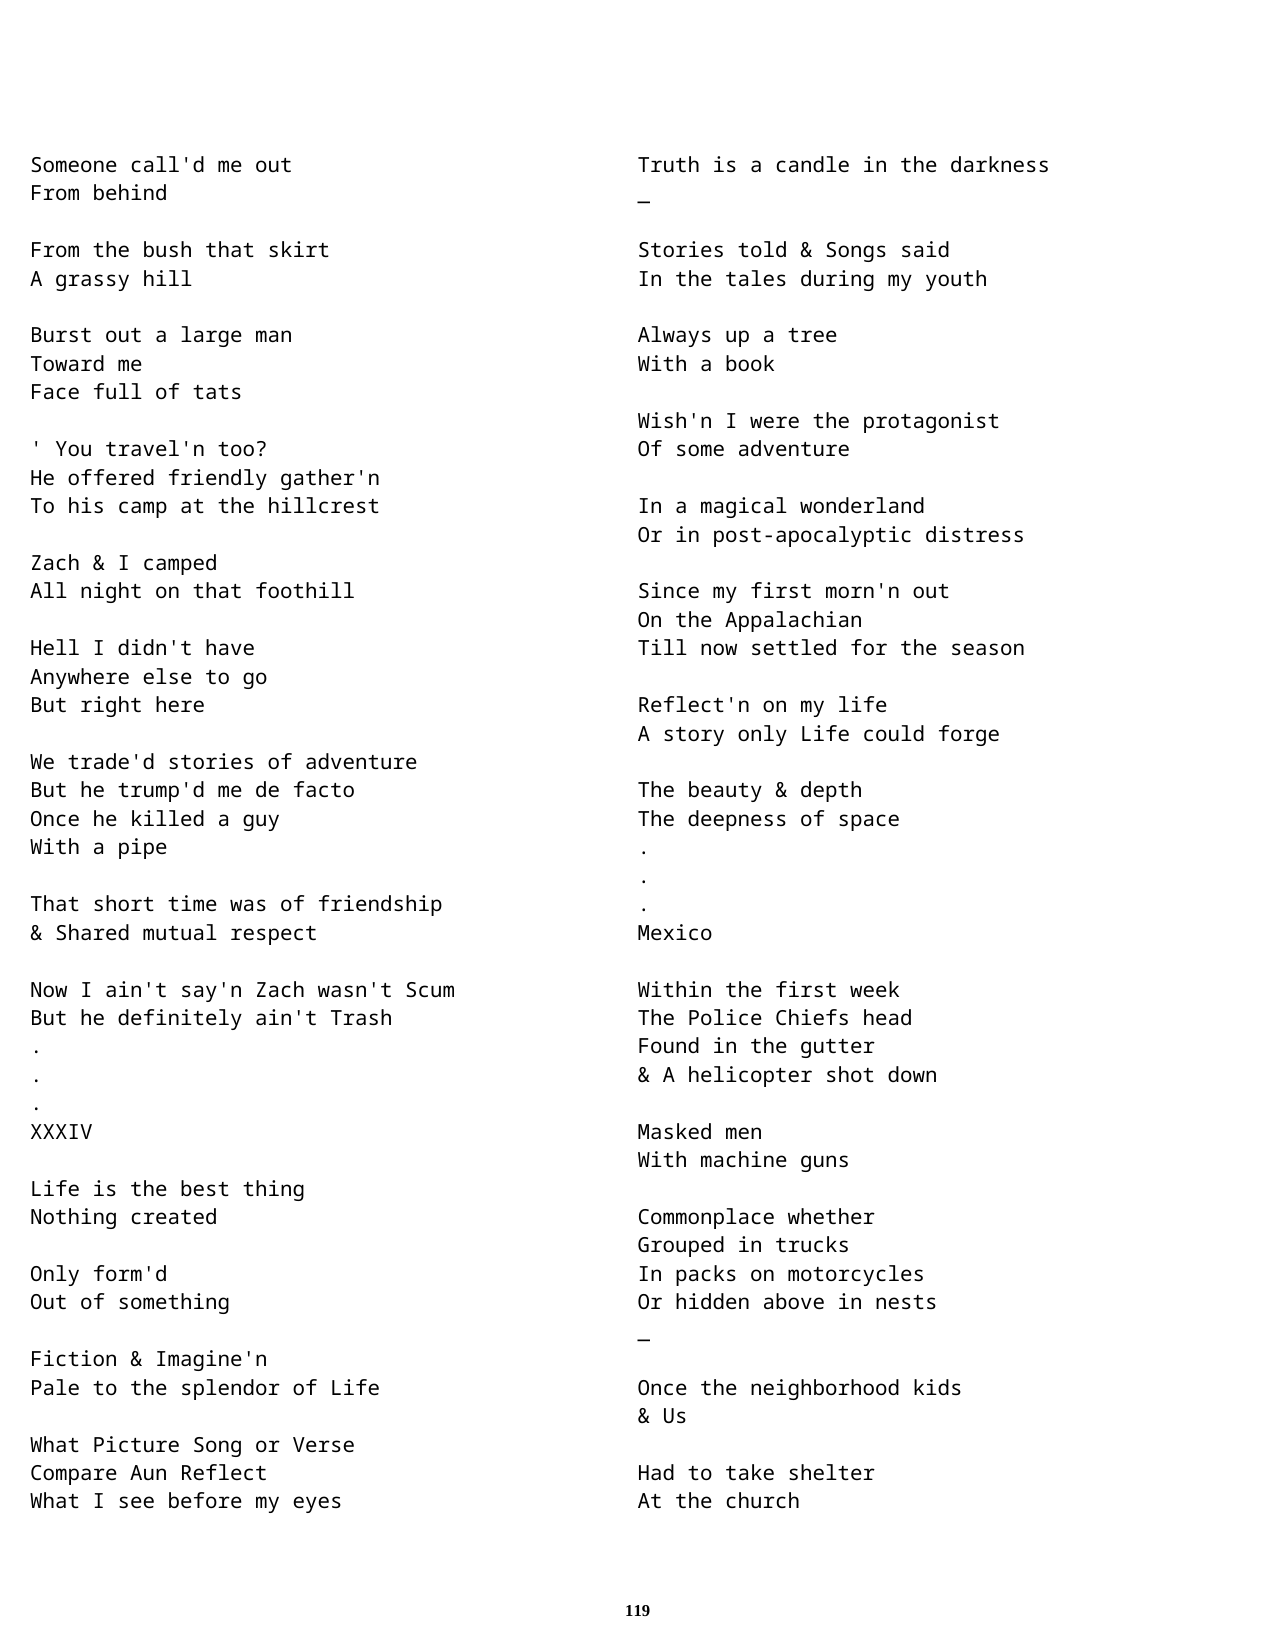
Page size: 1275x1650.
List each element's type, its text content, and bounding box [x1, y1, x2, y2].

text But right here [30, 690, 637, 719]
text Masked men [637, 1117, 1245, 1145]
text But he definitely ain't Trash [30, 1003, 637, 1032]
text The Police Chiefs head [637, 1003, 1245, 1032]
text Since my first morn'n out [637, 577, 1245, 605]
text All night on that foothill [30, 577, 637, 605]
text From behind [30, 178, 637, 207]
text Burst out a large man [30, 321, 637, 349]
text With a pipe [30, 832, 637, 861]
text What I see before my eyes [30, 1487, 637, 1515]
text Always up a tree [637, 321, 1245, 349]
text Grouped in trucks [637, 1231, 1245, 1259]
text At the church [637, 1487, 1245, 1515]
text Only form'd [30, 1259, 637, 1287]
text Life is the best thing [30, 1174, 637, 1202]
text In packs on motorcycles [637, 1259, 1245, 1287]
text Anywhere else to go [30, 662, 637, 690]
text Mexico [637, 918, 1245, 946]
text ' You travel'n too? [30, 434, 637, 463]
text Or in post-apocalyptic distress [637, 520, 1245, 548]
text Someone call'd me out [30, 150, 637, 178]
text . [637, 889, 1245, 918]
text Toward me [30, 349, 637, 377]
text In the tales during my youth [637, 264, 1245, 292]
text With a book [637, 349, 1245, 377]
text _ [637, 178, 1245, 207]
text What Picture Song or Verse [30, 1430, 637, 1458]
text . [30, 1032, 637, 1060]
text Compare Aun Reflect [30, 1458, 637, 1487]
text Hell I didn't have [30, 633, 637, 662]
text Had to take shelter [637, 1458, 1245, 1487]
text Out of something [30, 1287, 637, 1316]
text A story only Life could forge [637, 719, 1245, 747]
text Found in the gutter [637, 1032, 1245, 1060]
text . [30, 1088, 637, 1117]
text _ [637, 1316, 1245, 1344]
text Once the neighborhood kids [637, 1373, 1245, 1401]
text Within the first week [637, 975, 1245, 1003]
text & Us [637, 1401, 1245, 1430]
text & Shared mutual respect [30, 918, 637, 946]
text Once he killed a guy [30, 804, 637, 832]
text But he trump'd me de facto [30, 776, 637, 804]
text Zach & I camped [30, 548, 637, 577]
text Nothing created [30, 1202, 637, 1231]
text With machine guns [637, 1145, 1245, 1174]
text To his camp at the hillcrest [30, 491, 637, 520]
text Truth is a candle in the darkness [637, 150, 1245, 178]
text Fiction & Imagine'n [30, 1344, 637, 1373]
text Commonplace whether [637, 1202, 1245, 1231]
text Or hidden above in nests [637, 1287, 1245, 1316]
text Of some adventure [637, 434, 1245, 463]
text The beauty & depth [637, 776, 1245, 804]
text Pale to the splendor of Life [30, 1373, 637, 1401]
text Till now settled for the season [637, 633, 1245, 662]
text We trade'd stories of adventure [30, 747, 637, 776]
text A grassy hill [30, 264, 637, 292]
text XXXIV [30, 1117, 637, 1145]
text Now I ain't say'n Zach wasn't Scum [30, 975, 637, 1003]
text . [637, 832, 1245, 861]
text & A helicopter shot down [637, 1060, 1245, 1088]
text That short time was of friendship [30, 889, 637, 918]
text . [637, 861, 1245, 889]
text On the Appalachian [637, 605, 1245, 633]
text From the bush that skirt [30, 235, 637, 264]
text Reflect'n on my life [637, 690, 1245, 719]
text He offered friendly gather'n [30, 463, 637, 491]
text Stories told & Songs said [637, 235, 1245, 264]
text Face full of tats [30, 377, 637, 406]
text In a magical wonderland [637, 491, 1245, 520]
text The deepness of space [637, 804, 1245, 832]
text . [30, 1060, 637, 1088]
text Wish'n I were the protagonist [637, 406, 1245, 434]
